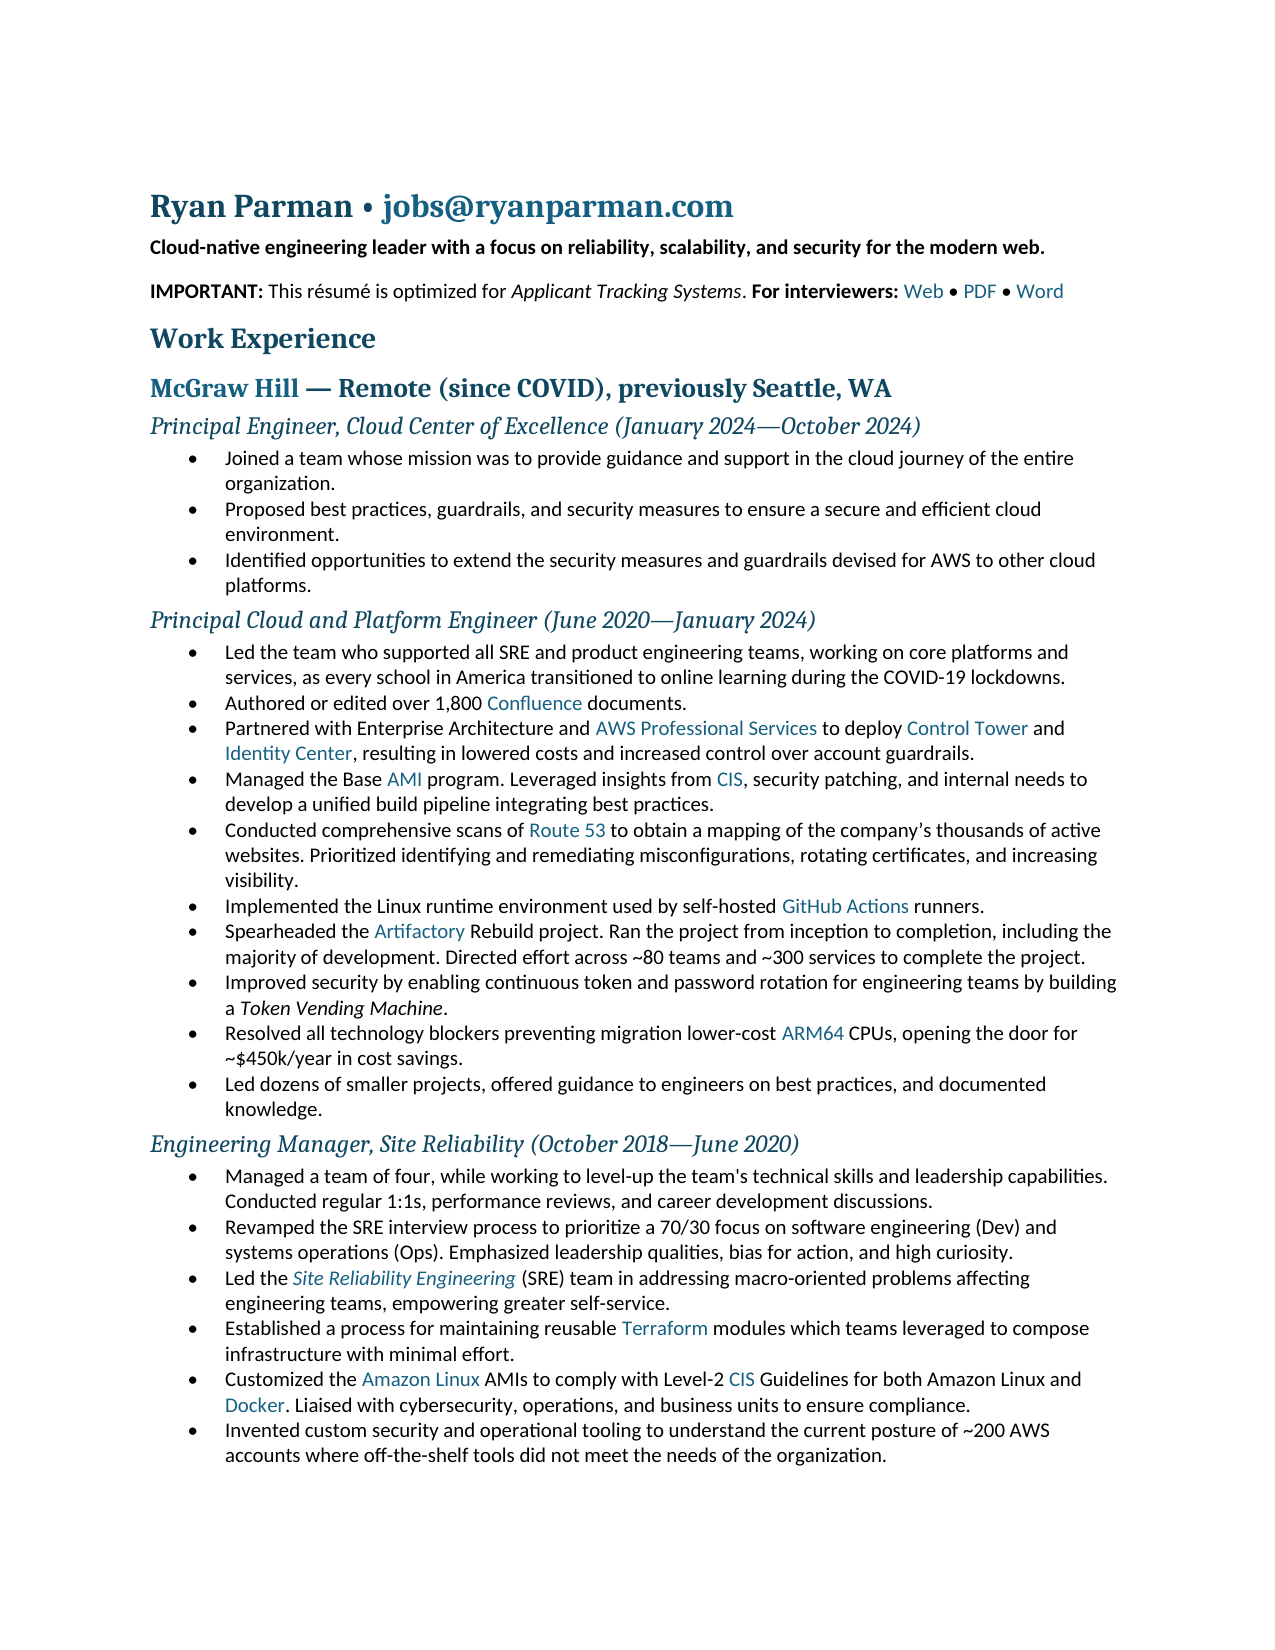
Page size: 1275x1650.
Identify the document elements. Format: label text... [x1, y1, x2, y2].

subtitle Principal Cloud and Platform Engineer (June 2020—January 2024) [150, 606, 1125, 635]
list Implemented the Linux runtime environment used by self-hosted GitHub Actions runners. [187, 893, 1125, 918]
list Led the Site Reliability Engineering (SRE) team in addressing macro-oriented problems affecting engineering teams, empowering greater self-service. [187, 1265, 1125, 1316]
list Managed the Base AMI program. Leveraged insights from CIS, security patching, and internal needs to develop a unified build pipeline integrating best practices. [187, 766, 1125, 817]
list Spearheaded the Artifactory Rebuild project. Ran the project from inception to completion, including the majority of development. Directed effort across ~80 teams and ~300 services to complete the project. [187, 918, 1125, 969]
subtitle Principal Engineer, Cloud Center of Excellence (January 2024—October 2024) [150, 412, 1125, 441]
list Conducted comprehensive scans of Route 53 to obtain a mapping of the company’s thousands of active websites. Prioritized identifying and remediating misconfigurations, rotating certificates, and increasing visibility. [187, 817, 1125, 893]
text IMPORTANT: This résumé is optimized for Applicant Tracking Systems. For interviewers: Web • PDF • Word [150, 278, 1125, 304]
text Cloud-native engineering leader with a focus on reliability, scalability, and security for the modern web. [150, 234, 1125, 259]
list Invented custom security and operational tooling to understand the current posture of ~200 AWS accounts where off-the-shelf tools did not meet the needs of the organization. [187, 1417, 1125, 1468]
list Managed a team of four, while working to level-up the team's technical skills and leadership capabilities. Conducted regular 1:1s, performance reviews, and career development discussions. [187, 1163, 1125, 1214]
list Led the team who supported all SRE and product engineering teams, working on core platforms and services, as every school in America transitioned to online learning during the COVID-19 lockdowns. [187, 639, 1125, 690]
list Customized the Amazon Linux AMIs to comply with Level-2 CIS Guidelines for both Amazon Linux and Docker. Liaised with cybersecurity, operations, and business units to ensure compliance. [187, 1366, 1125, 1417]
list Resolved all technology blockers preventing migration lower-cost ARM64 CPUs, opening the door for ~$450k/year in cost savings. [187, 1020, 1125, 1071]
subtitle Engineering Manager, Site Reliability (October 2018—June 2020) [150, 1130, 1125, 1159]
subtitle Work Experience [150, 322, 1125, 356]
list Proposed best practices, guardrails, and security measures to ensure a secure and efficient cloud environment. [187, 496, 1125, 547]
list Led dozens of smaller projects, offered guidance to engineers on best practices, and documented knowledge. [187, 1071, 1125, 1122]
list Partnered with Enterprise Architecture and AWS Professional Services to deploy Control Tower and Identity Center, resulting in lowered costs and increased control over account guardrails. [187, 715, 1125, 766]
list Joined a team whose mission was to provide guidance and support in the cloud journey of the entire organization. [187, 445, 1125, 496]
subtitle Ryan Parman • jobs@ryanparman.com [150, 187, 1125, 226]
list Authored or edited over 1,800 Confluence documents. [187, 690, 1125, 715]
list Established a process for maintaining reusable Terraform modules which teams leveraged to compose infrastructure with minimal effort. [187, 1316, 1125, 1366]
list Improved security by enabling continuous token and password rotation for engineering teams by building a Token Vending Machine. [187, 969, 1125, 1020]
list Revamped the SRE interview process to prioritize a 70/30 focus on software engineering (Dev) and systems operations (Ops). Emphasized leadership qualities, bias for action, and high curiosity. [187, 1214, 1125, 1265]
list Identified opportunities to extend the security measures and guardrails devised for AWS to other cloud platforms. [187, 547, 1125, 598]
subtitle McGraw Hill — Remote (since COVID), previously Seattle, WA [150, 373, 1125, 404]
